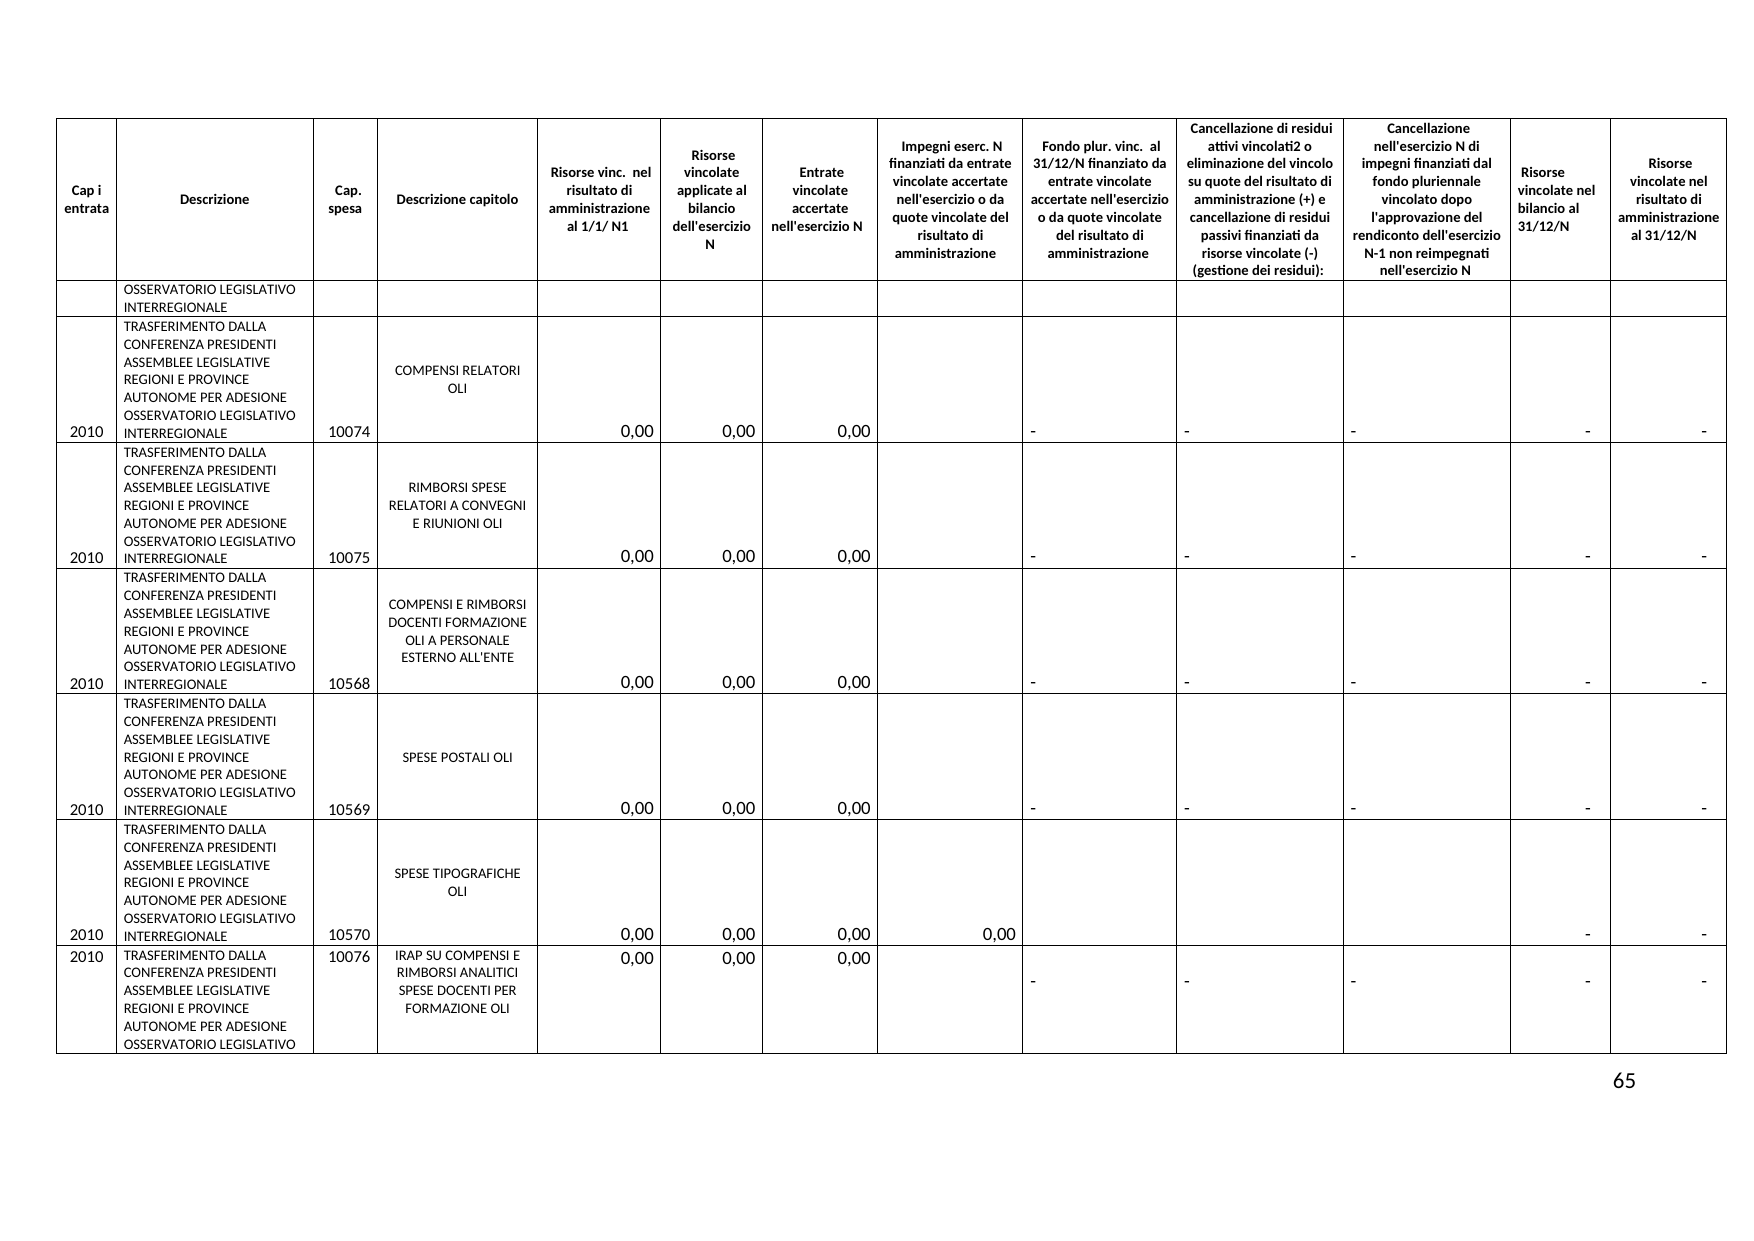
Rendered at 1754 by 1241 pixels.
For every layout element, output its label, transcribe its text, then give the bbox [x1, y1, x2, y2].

table_cell RIMBORSI SPESE RELATORI A CONVEGNI E RIUNIONI OLI [378, 443, 537, 568]
table_cell TRASFERIMENTO DALLA CONFERENZA PRESIDENTI ASSEMBLEE LEGISLATIVE REGIONI E PROVINCE AUTONOME PER ADESIONE OSSERVATORIO LEGISLATIVO INTERREGIONALE [117, 569, 313, 693]
table_cell - [1511, 569, 1610, 693]
table_cell - [1344, 281, 1510, 316]
table_cell 10569 [314, 694, 377, 819]
table_cell TRASFERIMENTO DALLA CONFERENZA PRESIDENTI ASSEMBLEE LEGISLATIVE REGIONI E PROVINCE AUTONOME PER ADESIONE OSSERVATORIO LEGISLATIVO INTERREGIONALE [117, 443, 313, 568]
table_cell - [1511, 281, 1610, 316]
table_cell [378, 281, 537, 316]
table_cell - [1177, 569, 1343, 693]
table_header Descrizione capitolo [378, 119, 537, 279]
table_cell SPESE TIPOGRAFICHE OLI [378, 820, 537, 945]
table_header Risorse vincolate applicate al bilancio dell'esercizio N [661, 119, 762, 279]
table_header Fondo plur. vinc. al 31/12/N finanziato da entrate vincolate accertate nell'esercizio o da quote vincolate del risultato di amministrazione [1023, 119, 1176, 279]
table_header Impegni eserc. N finanziati da entrate vincolate accertate nell'esercizio o da quote vincolate del risultato di amministrazione [878, 119, 1022, 279]
table_cell 0,00 [661, 443, 762, 568]
table_cell 0,00 [661, 694, 762, 819]
table_cell 0,00 [661, 317, 762, 442]
table_cell - [1344, 317, 1510, 442]
table_cell [878, 694, 1022, 819]
table_cell 0,00 [763, 317, 877, 442]
table_cell 10568 [314, 569, 377, 693]
table_cell - [1344, 443, 1510, 568]
table_cell - [1177, 281, 1343, 316]
table_cell 0,00 [763, 946, 877, 1053]
table_header Risorse vincolate nel risultato di amministrazione al 31/12/N [1611, 119, 1726, 279]
table_cell 0,00 [661, 820, 762, 945]
table_cell 10074 [314, 317, 377, 442]
table_cell - [1023, 569, 1176, 693]
table_cell - [1177, 317, 1343, 442]
table_cell - [1611, 317, 1726, 442]
table_header Cap i entrata [57, 119, 116, 279]
table_cell 2010 [57, 569, 116, 693]
table_cell [878, 443, 1022, 568]
table_header Descrizione [117, 119, 313, 279]
table_header Entrate vincolate accertate nell'esercizio N [763, 119, 877, 279]
table_cell IRAP SU COMPENSI E RIMBORSI ANALITICI SPESE DOCENTI PER FORMAZIONE OLI [378, 946, 537, 1053]
table_cell [314, 281, 377, 316]
table_cell [661, 281, 762, 316]
table_cell OSSERVATORIO LEGISLATIVO INTERREGIONALE [117, 281, 313, 316]
table_cell - [1023, 317, 1176, 442]
table_cell 0,00 [538, 946, 660, 1053]
table_cell - [1344, 694, 1510, 819]
table_cell [1344, 820, 1510, 945]
table_cell COMPENSI RELATORI OLI [378, 317, 537, 442]
table_cell - [1023, 694, 1176, 819]
table_cell TRASFERIMENTO DALLA CONFERENZA PRESIDENTI ASSEMBLEE LEGISLATIVE REGIONI E PROVINCE AUTONOME PER ADESIONE OSSERVATORIO LEGISLATIVO INTERREGIONALE [117, 820, 313, 945]
table_cell 0,00 [763, 443, 877, 568]
table_cell 10076 [314, 946, 377, 1053]
table_cell 0,00 [763, 694, 877, 819]
table_cell [878, 946, 1022, 1053]
table_cell 2010 [57, 443, 116, 568]
table_cell SPESE POSTALI OLI [378, 694, 537, 819]
table_cell - [1344, 569, 1510, 693]
table_cell 0,00 [538, 443, 660, 568]
table_header Risorse vinc. nel risultato di amministrazione al 1/1/ N1 [538, 119, 660, 279]
table_header Cap. spesa [314, 119, 377, 279]
table_cell - [1611, 281, 1726, 316]
table_cell 0,00 [538, 820, 660, 945]
table_cell [878, 569, 1022, 693]
table_header Cancellazione di residui attivi vincolati2 o eliminazione del vincolo su quote del risultato di amministrazione (+) e cancellazione di residui passivi finanziati da risorse vincolate (-) (gestione dei residui): [1177, 119, 1343, 279]
table_cell - [1177, 946, 1343, 1053]
table_cell 0,00 [538, 317, 660, 442]
table_cell - [1023, 443, 1176, 568]
table_cell 2010 [57, 317, 116, 442]
table_cell - [1511, 443, 1610, 568]
table_cell - [1344, 946, 1510, 1053]
table_cell - [1611, 569, 1726, 693]
table_cell TRASFERIMENTO DALLA CONFERENZA PRESIDENTI ASSEMBLEE LEGISLATIVE REGIONI E PROVINCE AUTONOME PER ADESIONE OSSERVATORIO LEGISLATIVO INTERREGIONALE [117, 694, 313, 819]
table_cell [1177, 820, 1343, 945]
table_cell - [1511, 946, 1610, 1053]
table_cell - [1177, 694, 1343, 819]
table_cell - [1511, 820, 1610, 945]
table_cell 0,00 [763, 820, 877, 945]
table_cell 0,00 [661, 946, 762, 1053]
table_cell 2010 [57, 694, 116, 819]
table_cell [878, 281, 1022, 316]
table_cell 10075 [314, 443, 377, 568]
table_cell - [1611, 820, 1726, 945]
table_cell 10570 [314, 820, 377, 945]
table_header Risorse vincolate nel bilancio al 31/12/N [1511, 119, 1610, 279]
table_cell - [1611, 443, 1726, 568]
table_cell 0,00 [763, 569, 877, 693]
table_cell - [1511, 694, 1610, 819]
table_header Cancellazione nell'esercizio N di impegni finanziati dal fondo pluriennale vincolato dopo l'approvazione del rendiconto dell'esercizio N-1 non reimpegnati nell'esercizio N [1344, 119, 1510, 279]
table_cell 2010 [57, 946, 116, 1053]
table_cell [1023, 820, 1176, 945]
table_cell - [1611, 946, 1726, 1053]
table_cell - [1511, 317, 1610, 442]
table_cell 0,00 [538, 694, 660, 819]
table_cell [538, 281, 660, 316]
table_cell [763, 281, 877, 316]
table_cell - [1023, 946, 1176, 1053]
table_cell 0,00 [878, 820, 1022, 945]
table_cell - [1177, 443, 1343, 568]
table_cell COMPENSI E RIMBORSI DOCENTI FORMAZIONE OLI A PERSONALE ESTERNO ALL'ENTE [378, 569, 537, 693]
table_cell - [1611, 694, 1726, 819]
table_cell TRASFERIMENTO DALLA CONFERENZA PRESIDENTI ASSEMBLEE LEGISLATIVE REGIONI E PROVINCE AUTONOME PER ADESIONE OSSERVATORIO LEGISLATIVO [117, 946, 313, 1053]
table_cell [878, 317, 1022, 442]
table_cell 2010 [57, 820, 116, 945]
table_cell - [1023, 281, 1176, 316]
table_cell [57, 281, 116, 316]
table_cell TRASFERIMENTO DALLA CONFERENZA PRESIDENTI ASSEMBLEE LEGISLATIVE REGIONI E PROVINCE AUTONOME PER ADESIONE OSSERVATORIO LEGISLATIVO INTERREGIONALE [117, 317, 313, 442]
table_cell 0,00 [661, 569, 762, 693]
table_cell 0,00 [538, 569, 660, 693]
